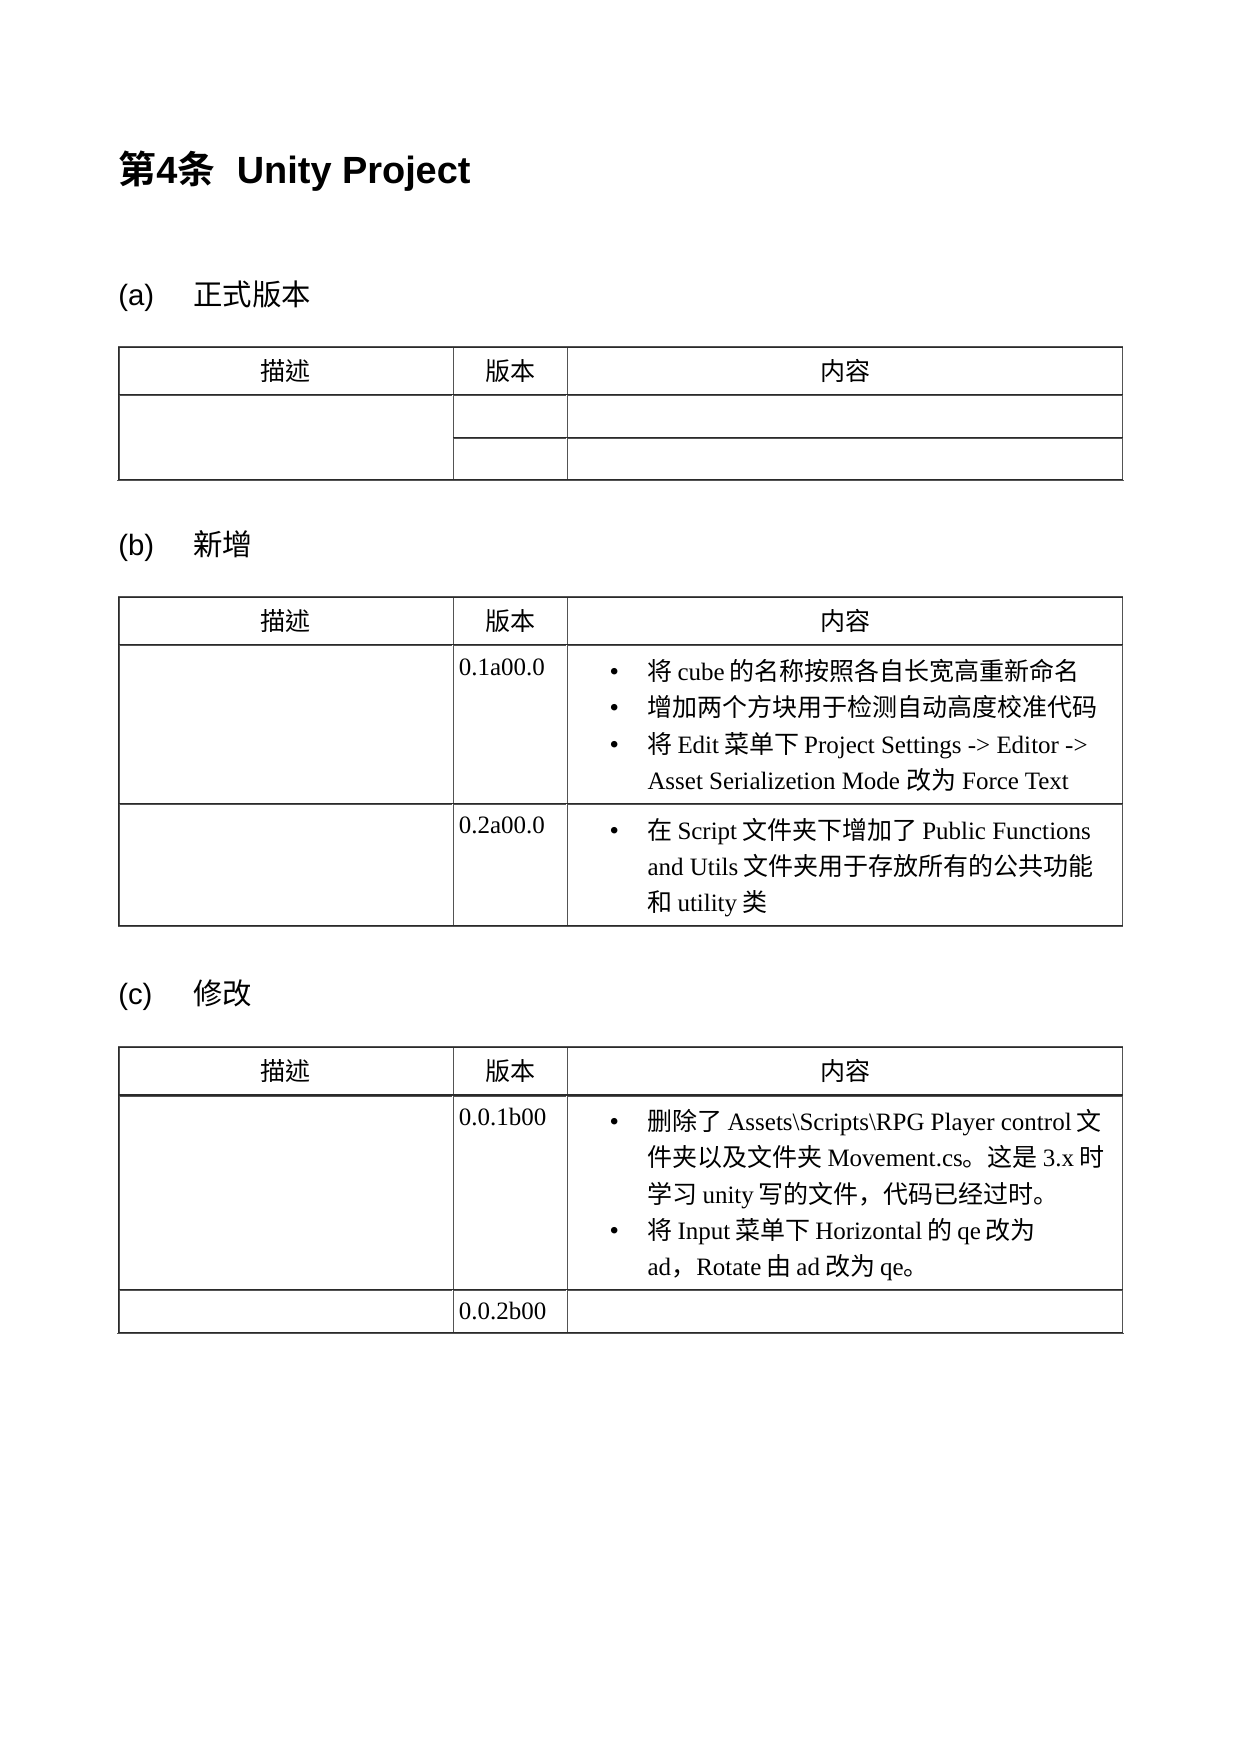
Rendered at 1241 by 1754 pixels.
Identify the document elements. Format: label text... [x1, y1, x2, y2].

table_cell 0.1a00.0 [454, 646, 566, 802]
table_header 内容 [568, 599, 1122, 644]
table_header 内容 [568, 1049, 1122, 1094]
table_cell [568, 439, 1122, 478]
table_header 描述 [120, 349, 452, 394]
table_cell [120, 396, 452, 478]
table_cell 0.2a00.0 [454, 805, 566, 924]
table_cell [454, 439, 566, 478]
table_cell [120, 646, 452, 802]
table_cell 0.0.2b00 [454, 1291, 566, 1331]
table_cell 0.0.1b00 [454, 1097, 566, 1289]
subtitle 新增 [118, 524, 1122, 564]
table_cell [120, 1291, 452, 1331]
table_cell [568, 1291, 1122, 1331]
table_header 描述 [120, 599, 452, 644]
table_cell [120, 805, 452, 924]
table_header 描述 [120, 1049, 452, 1094]
table_header 版本 [454, 349, 566, 394]
table_header 版本 [454, 1049, 566, 1094]
table_cell 在Script文件夹下增加了Public Functions and Utils文件夹用于存放所有的公共功能和utility类 [568, 805, 1122, 924]
table_cell [454, 396, 566, 436]
subtitle 修改 [118, 970, 1122, 1012]
table_cell [568, 396, 1122, 436]
table_cell 删除了Assets\Scripts\RPG Player control文件夹以及文件夹Movement.cs。这是3.x时学习unity写的文件，代码已经过时。 将Input菜单下Horizontal的qe改为ad，Rotate由ad改为qe。 [568, 1097, 1122, 1289]
table_header 内容 [568, 349, 1122, 394]
subtitle Unity Project [118, 143, 1122, 195]
table_header 版本 [454, 599, 566, 644]
table_cell 将cube的名称按照各自长宽高重新命名 增加两个方块用于检测自动高度校准代码 将Edit菜单下Project Settings -> Editor -> Asset Serializetion Mode 改为 Force Text [568, 646, 1122, 802]
subtitle 正式版本 [118, 273, 1122, 313]
table_cell [120, 1097, 452, 1289]
